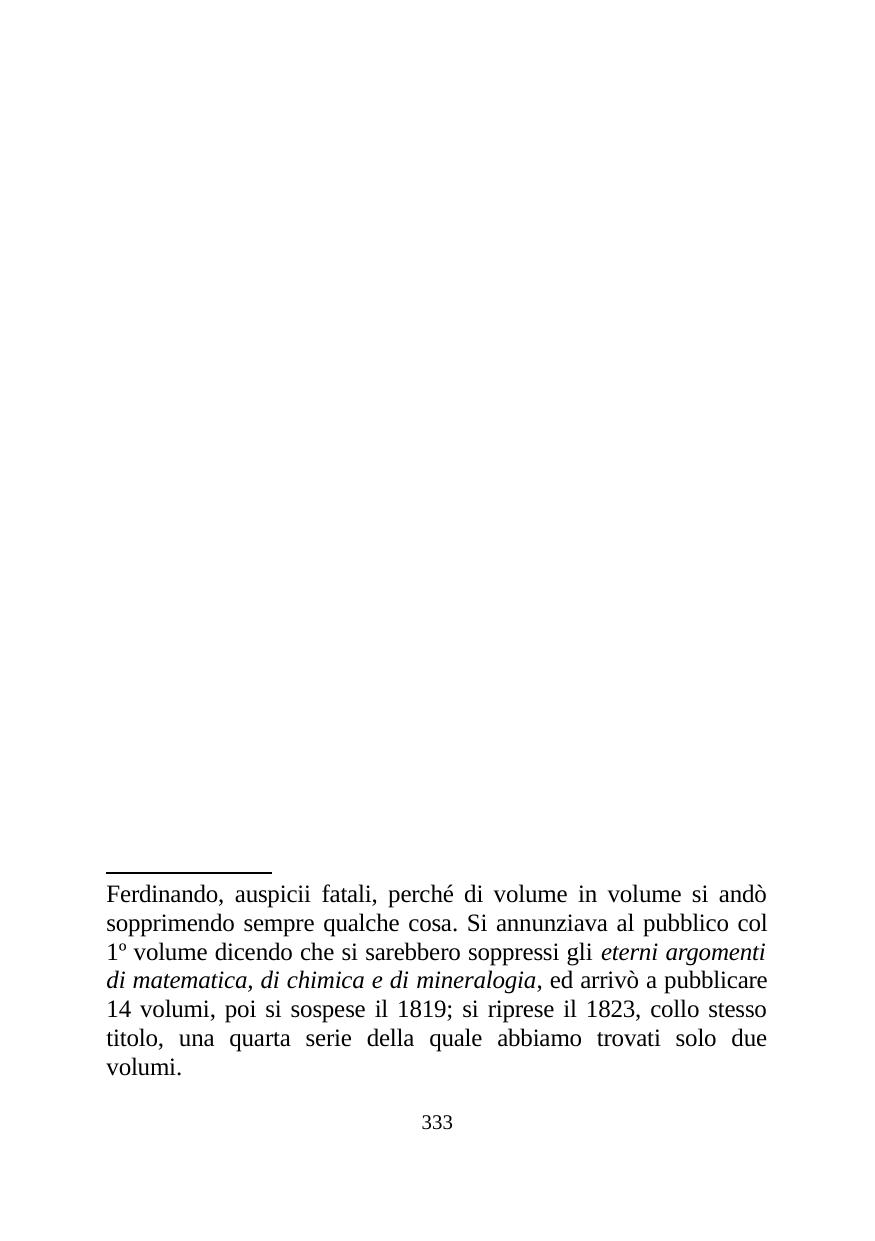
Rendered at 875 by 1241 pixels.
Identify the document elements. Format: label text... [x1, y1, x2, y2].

text Ferdinando, auspicii fatali, perché di volume in volume si andò sopprimendo sempre qualche cosa. Si annunziava al pubblico col 1º volume dicendo che si sarebbero soppressi gli eterni argomenti di matematica, di chimica e di mineralogia, ed arrivò a pubblicare 14 volumi, poi si sospese il 1819; si riprese il 1823, collo stesso titolo, una quarta serie della quale abbiamo trovati solo due volumi. [106, 879, 768, 1080]
